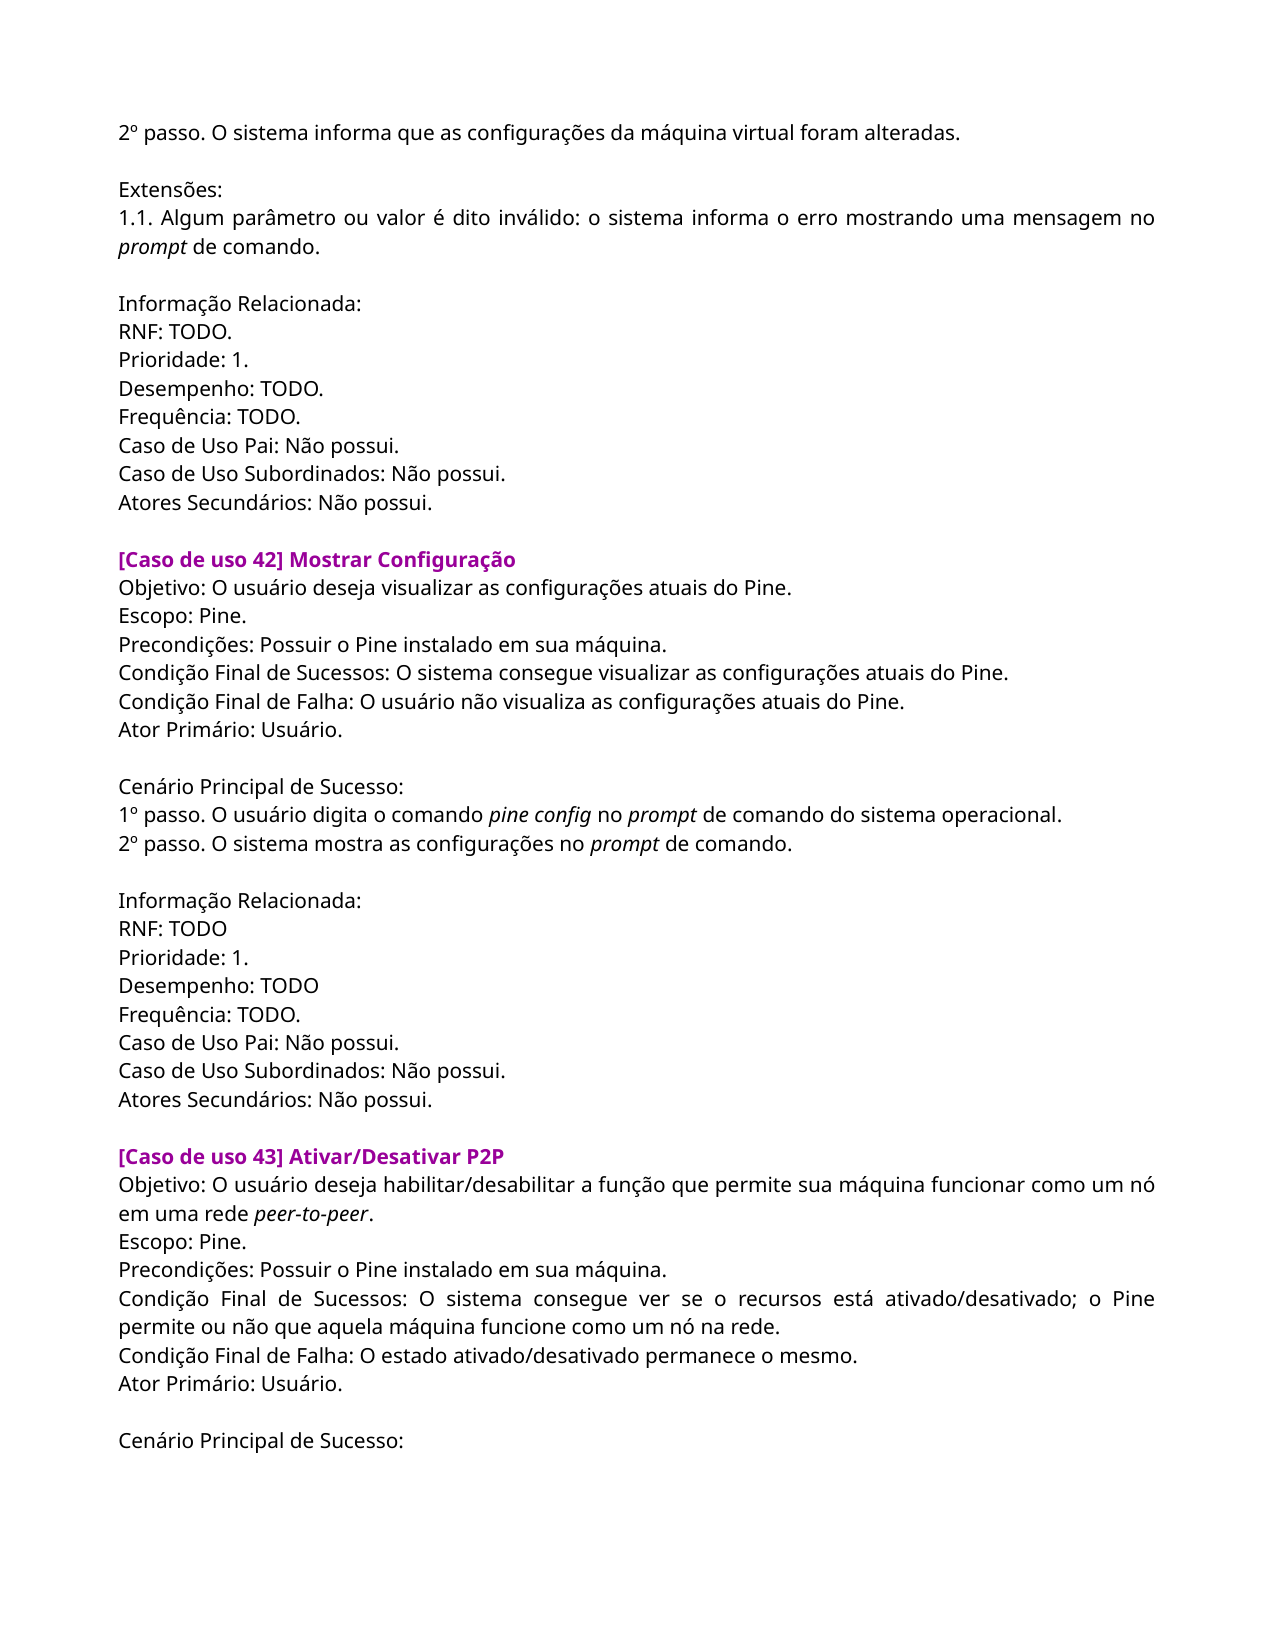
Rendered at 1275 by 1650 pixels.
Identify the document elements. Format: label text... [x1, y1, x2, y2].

text Objetivo: O usuário deseja habilitar/desabilitar a função que permite sua máquina funcionar como um nó em uma rede peer-to-peer. [118, 1170, 1157, 1227]
text Condição Final de Sucessos: O sistema consegue visualizar as configurações atuais do Pine. [118, 658, 1157, 687]
text RNF: TODO. [118, 317, 1157, 346]
text Caso de Uso Subordinados: Não possui. [118, 1057, 1157, 1085]
text [Caso de uso 43] Ativar/Desativar P2P [118, 1142, 1157, 1170]
text 2º passo. O sistema informa que as configurações da máquina virtual foram alteradas. [118, 118, 1157, 147]
text Extensões: [118, 175, 1157, 203]
text Frequência: TODO. [118, 402, 1157, 431]
text 2º passo. O sistema mostra as configurações no prompt de comando. [118, 829, 1157, 857]
text Prioridade: 1. [118, 346, 1157, 374]
text Caso de Uso Subordinados: Não possui. [118, 459, 1157, 488]
text Caso de Uso Pai: Não possui. [118, 431, 1157, 459]
text Ator Primário: Usuário. [118, 1369, 1157, 1398]
text Escopo: Pine. [118, 1227, 1157, 1256]
text Atores Secundários: Não possui. [118, 488, 1157, 516]
text Desempenho: TODO [118, 971, 1157, 1000]
text RNF: TODO [118, 914, 1157, 943]
text Caso de Uso Pai: Não possui. [118, 1028, 1157, 1057]
text Atores Secundários: Não possui. [118, 1085, 1157, 1113]
text Cenário Principal de Sucesso: [118, 772, 1157, 801]
text Informação Relacionada: [118, 289, 1157, 317]
text Precondições: Possuir o Pine instalado em sua máquina. [118, 1256, 1157, 1284]
text Prioridade: 1. [118, 943, 1157, 971]
text Condição Final de Falha: O estado ativado/desativado permanece o mesmo. [118, 1341, 1157, 1369]
text [Caso de uso 42] Mostrar Configuração [118, 545, 1157, 573]
text Frequência: TODO. [118, 1000, 1157, 1028]
text 1º passo. O usuário digita o comando pine config no prompt de comando do sistema operacional. [118, 801, 1157, 829]
text Objetivo: O usuário deseja visualizar as configurações atuais do Pine. [118, 573, 1157, 602]
text Precondições: Possuir o Pine instalado em sua máquina. [118, 630, 1157, 658]
text Cenário Principal de Sucesso: [118, 1426, 1157, 1455]
text 1.1. Algum parâmetro ou valor é dito inválido: o sistema informa o erro mostrando uma mensagem no prompt de comando. [118, 203, 1157, 260]
text Condição Final de Falha: O usuário não visualiza as configurações atuais do Pine. [118, 687, 1157, 715]
text Desempenho: TODO. [118, 374, 1157, 402]
text Condição Final de Sucessos: O sistema consegue ver se o recursos está ativado/desativado; o Pine permite ou não que aquela máquina funcione como um nó na rede. [118, 1284, 1157, 1341]
text Informação Relacionada: [118, 886, 1157, 914]
text Ator Primário: Usuário. [118, 715, 1157, 744]
text Escopo: Pine. [118, 602, 1157, 630]
